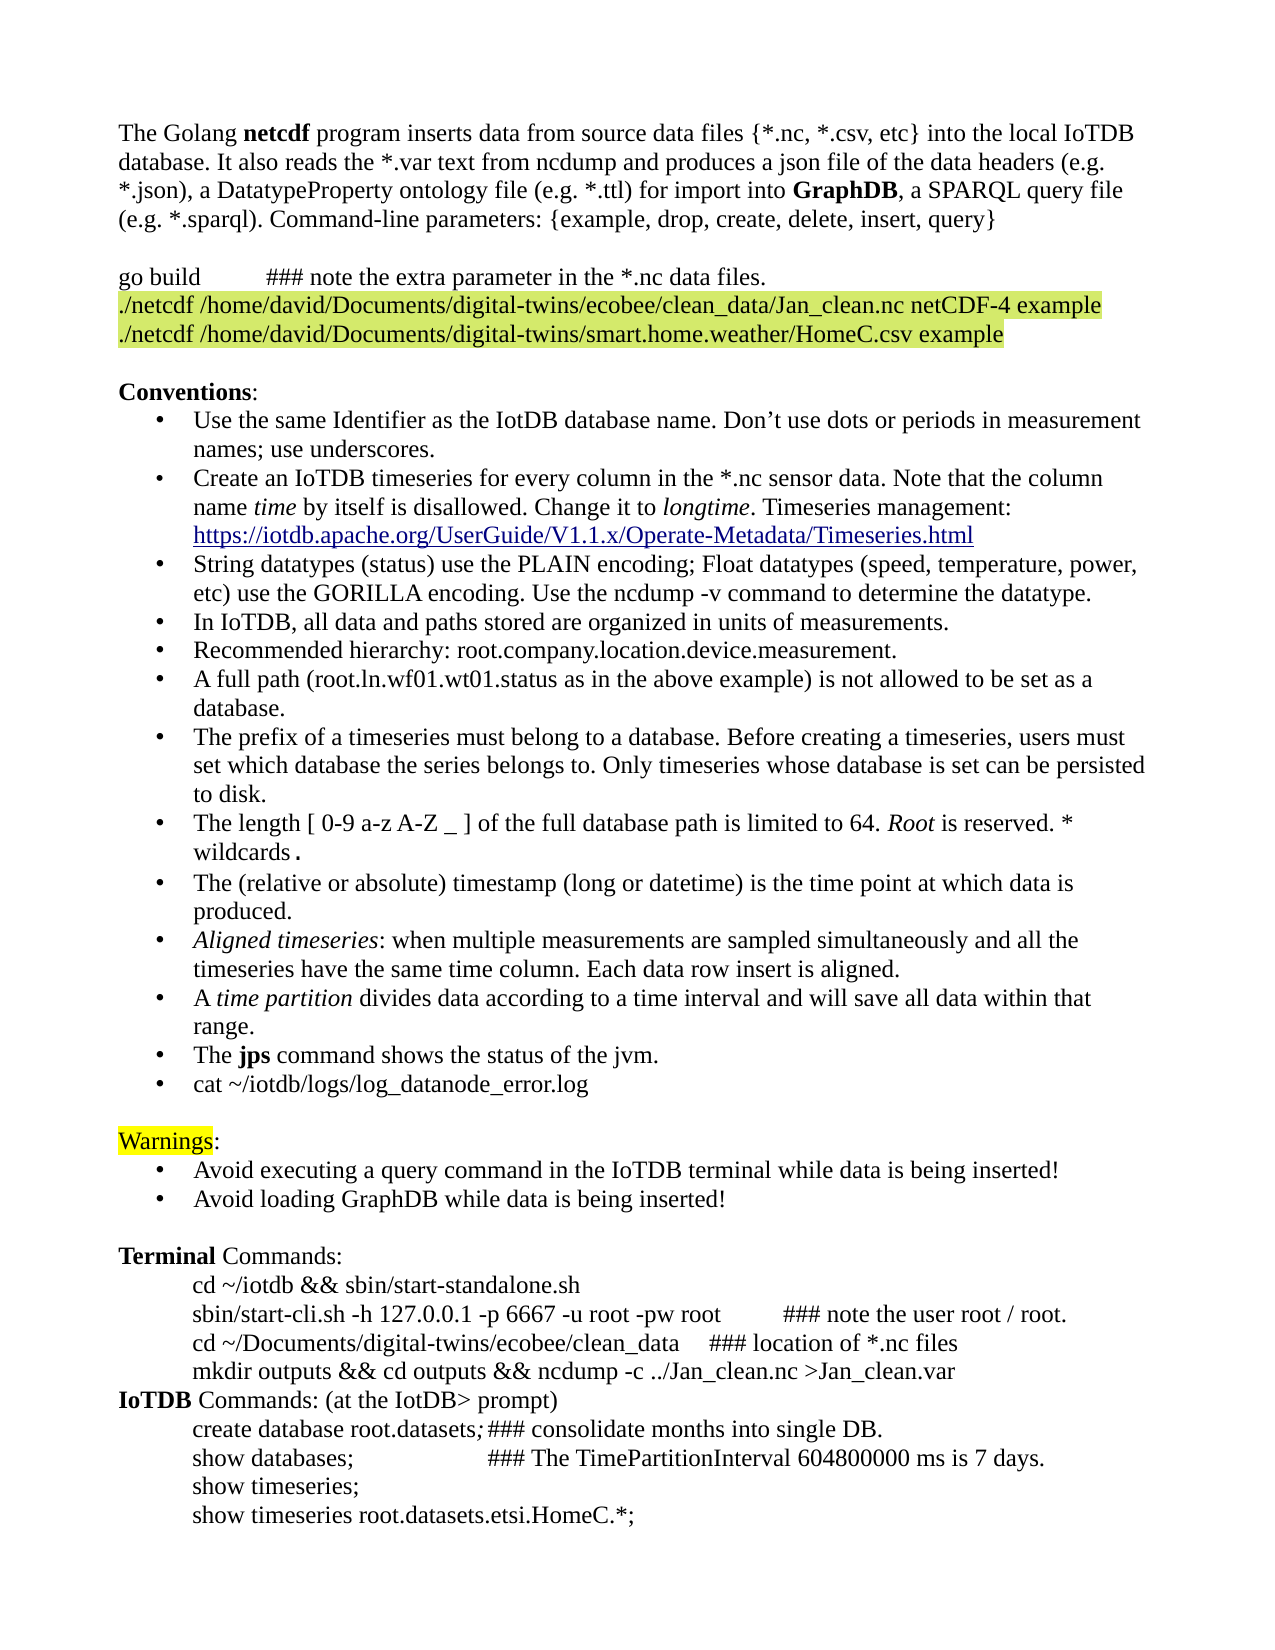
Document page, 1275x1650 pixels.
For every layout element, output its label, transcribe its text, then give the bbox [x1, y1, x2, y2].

text show timeseries root.datasets.etsi.HomeC.*; [192, 1500, 1157, 1529]
list Use the same Identifier as the IotDB database name. Don’t use dots or periods in measurement names; use underscores. [156, 406, 1157, 463]
text Conventions: [118, 377, 1157, 406]
text sbin/start-cli.sh -h 127.0.0.1 -p 6667 -u root -pw root ### note the user root / root. [192, 1299, 1157, 1328]
list In IoTDB, all data and paths stored are organized in units of measurements. [156, 607, 1157, 636]
text mkdir outputs && cd outputs && ncdump -c ../Jan_clean.nc >Jan_clean.var [192, 1356, 1157, 1385]
list The jps command shows the status of the jvm. [156, 1040, 1157, 1069]
text ./netcdf /home/david/Documents/digital-twins/smart.home.weather/HomeC.csv example [118, 319, 1157, 348]
text create database root.datasets; ### consolidate months into single DB. [192, 1414, 1157, 1443]
text Terminal Commands: [118, 1241, 1157, 1270]
list The prefix of a timeseries must belong to a database. Before creating a timeseries, users must set which database the series belongs to. Only timeseries whose database is set can be persisted to disk. [156, 722, 1157, 808]
list Avoid executing a query command in the IoTDB terminal while data is being inserted! [156, 1155, 1157, 1184]
list A full path (root.ln.wf01.wt01.status as in the above example) is not allowed to be set as a database. [156, 664, 1157, 722]
text show timeseries; [192, 1471, 1157, 1500]
list The length [ 0-9 a-z A-Z _ ] of the full database path is limited to 64. Root is reserved. * wildcards. [156, 808, 1157, 868]
list String datatypes (status) use the PLAIN encoding; Float datatypes (speed, temperature, power, etc) use the GORILLA encoding. Use the ncdump -v command to determine the datatype. [156, 549, 1157, 607]
list A time partition divides data according to a time interval and will save all data within that range. [156, 983, 1157, 1040]
list Recommended hierarchy: root.company.location.device.measurement. [156, 636, 1157, 664]
text go build ### note the extra parameter in the *.nc data files. [118, 262, 1157, 291]
list cat ~/iotdb/logs/log_datanode_error.log [156, 1069, 1157, 1098]
text cd ~/Documents/digital-twins/ecobee/clean_data ### location of *.nc files [192, 1328, 1157, 1356]
text IoTDB Commands: (at the IotDB> prompt) [118, 1385, 1157, 1414]
text The Golang netcdf program inserts data from source data files {*.nc, *.csv, etc} into the local IoTDB database. It also reads the *.var text from ncdump and produces a json file of the data headers (e.g. *.json), a DatatypeProperty ontology file (e.g. *.ttl) for import into GraphDB, a SPARQL query file (e.g. *.sparql). Command-line parameters: {example, drop, create, delete, insert, query} [118, 118, 1157, 233]
list Aligned timeseries: when multiple measurements are sampled simultaneously and all the timeseries have the same time column. Each data row insert is aligned. [156, 925, 1157, 983]
text cd ~/iotdb && sbin/start-standalone.sh [192, 1270, 1157, 1299]
text show databases; ### The TimePartitionInterval 604800000 ms is 7 days. [192, 1443, 1157, 1471]
list Avoid loading GraphDB while data is being inserted! [156, 1184, 1157, 1213]
text ./netcdf /home/david/Documents/digital-twins/ecobee/clean_data/Jan_clean.nc netCDF-4 example [118, 291, 1157, 319]
text Warnings: [118, 1126, 1157, 1155]
list Create an IoTDB timeseries for every column in the *.nc sensor data. Note that the column name time by itself is disallowed. Change it to longtime. Timeseries management: https://iotdb.apache.org/UserGuide/V1.1.x/Operate-Metadata/Timeseries.html [156, 463, 1157, 549]
list The (relative or absolute) timestamp (long or datetime) is the time point at which data is produced. [156, 868, 1157, 925]
